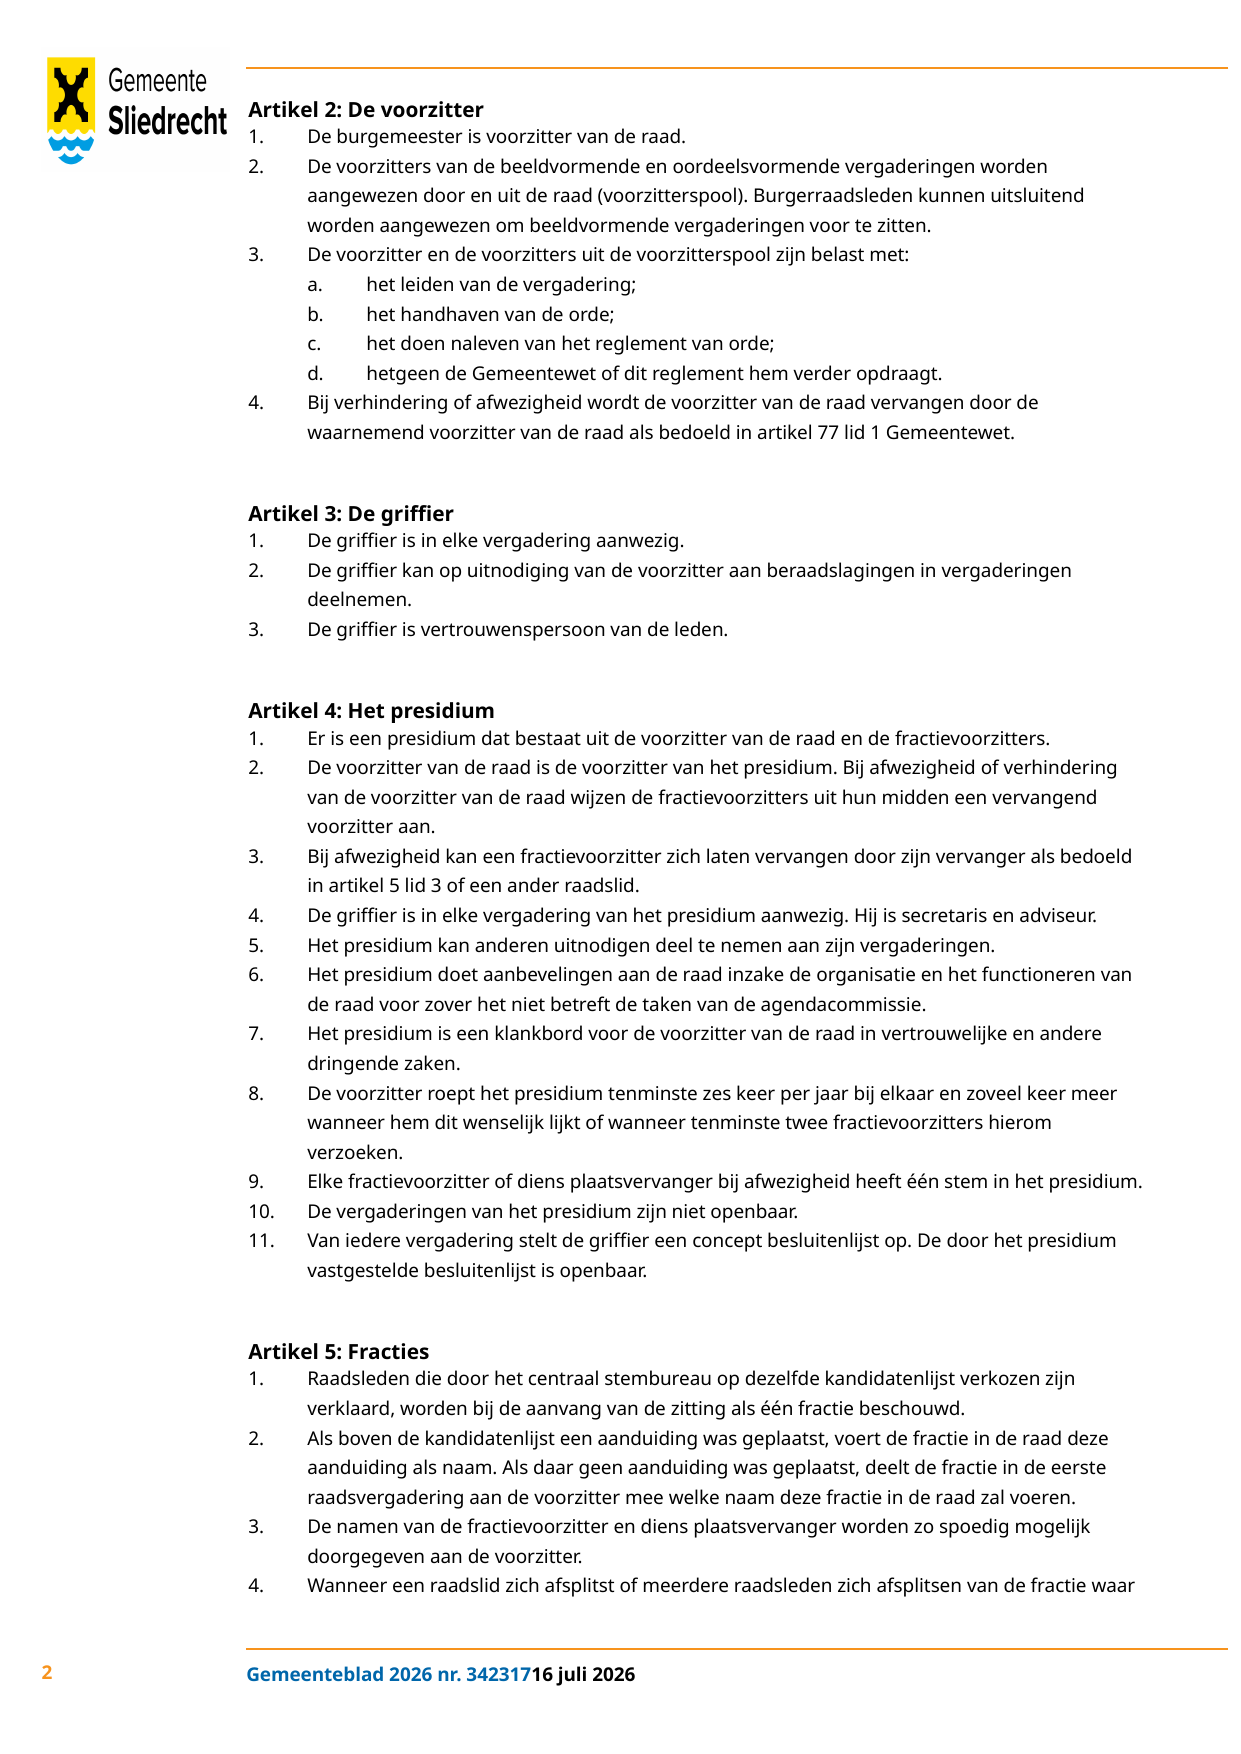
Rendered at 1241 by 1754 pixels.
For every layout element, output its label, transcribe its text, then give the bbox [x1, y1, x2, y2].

list Wanneer een raadslid zich afsplitst of meerdere raadsleden zich afsplitsen van de fractie waar [248, 1573, 1152, 1598]
list De vergaderingen van het presidium zijn niet openbaar. [248, 1198, 1152, 1224]
text Artikel 2: De voorzitter [248, 95, 1152, 123]
list het leiden van de vergadering; [307, 271, 1152, 297]
list De griffier is in elke vergadering aanwezig. [248, 527, 1152, 553]
list hetgeen de Gemeentewet of dit reglement hem verder opdraagt. [307, 360, 1152, 386]
list De burgemeester is voorzitter van de raad. [248, 123, 1152, 149]
list het handhaven van de orde; [307, 301, 1152, 326]
list De voorzitter van de raad is de voorzitter van het presidium. Bij afwezigheid of verhindering van de voorzitter van de raad wijzen de fractievoorzitters uit hun midden een vervangend voorzitter aan. [248, 754, 1152, 839]
list De namen van de fractievoorzitter en diens plaatsvervanger worden zo spoedig mogelijk doorgegeven aan de voorzitter. [248, 1513, 1152, 1569]
list De griffier is vertrouwenspersoon van de leden. [248, 616, 1152, 642]
list Er is een presidium dat bestaat uit de voorzitter van de raad en de fractievoorzitters. [248, 725, 1152, 750]
list Elke fractievoorzitter of diens plaatsvervanger bij afwezigheid heeft één stem in het presidium. [248, 1168, 1152, 1194]
list Het presidium kan anderen uitnodigen deel te nemen aan zijn vergaderingen. [248, 932, 1152, 957]
list Bij verhindering of afwezigheid wordt de voorzitter van de raad vervangen door de waarnemend voorzitter van de raad als bedoeld in artikel 77 lid 1 Gemeentewet. [248, 389, 1152, 445]
list Als boven de kandidatenlijst een aanduiding was geplaatst, voert de fractie in de raad deze aanduiding als naam. Als daar geen aanduiding was geplaatst, deelt de fractie in de eerste raadsvergadering aan de voorzitter mee welke naam deze fractie in de raad zal voeren. [248, 1425, 1152, 1510]
list De voorzitter roept het presidium tenminste zes keer per jaar bij elkaar en zoveel keer meer wanneer hem dit wenselijk lijkt of wanneer tenminste twee fractievoorzitters hierom verzoeken. [248, 1080, 1152, 1164]
list Van iedere vergadering stelt de griffier een concept besluitenlijst op. De door het presidium vastgestelde besluitenlijst is openbaar. [248, 1228, 1152, 1283]
text Artikel 3: De griffier [248, 499, 1152, 527]
text Artikel 4: Het presidium [248, 696, 1152, 725]
list Het presidium doet aanbevelingen aan de raad inzake de organisatie en het functioneren van de raad voor zover het niet betreft de taken van de agendacommissie. [248, 961, 1152, 1017]
list Het presidium is een klankbord voor de voorzitter van de raad in vertrouwelijke en andere dringende zaken. [248, 1021, 1152, 1076]
list Raadsleden die door het centraal stembureau op dezelfde kandidatenlijst verkozen zijn verklaard, worden bij de aanvang van de zitting als één fractie beschouwd. [248, 1366, 1152, 1421]
list het doen naleven van het reglement van orde; [307, 330, 1152, 356]
list De griffier is in elke vergadering van het presidium aanwezig. Hij is secretaris en adviseur. [248, 902, 1152, 928]
list De voorzitter en de voorzitters uit de voorzitterspool zijn belast met: [248, 242, 1152, 267]
picture [41, 47, 231, 172]
list De griffier kan op uitnodiging van de voorzitter aan beraadslagingen in vergaderingen deelnemen. [248, 557, 1152, 612]
list Bij afwezigheid kan een fractievoorzitter zich laten vervangen door zijn vervanger als bedoeld in artikel 5 lid 3 of een ander raadslid. [248, 843, 1152, 898]
list De voorzitters van de beeldvormende en oordeelsvormende vergaderingen worden aangewezen door en uit de raad (voorzitterspool). Burgerraadsleden kunnen uitsluitend worden aangewezen om beeldvormende vergaderingen voor te zitten. [248, 153, 1152, 238]
text Artikel 5: Fracties [248, 1337, 1152, 1366]
